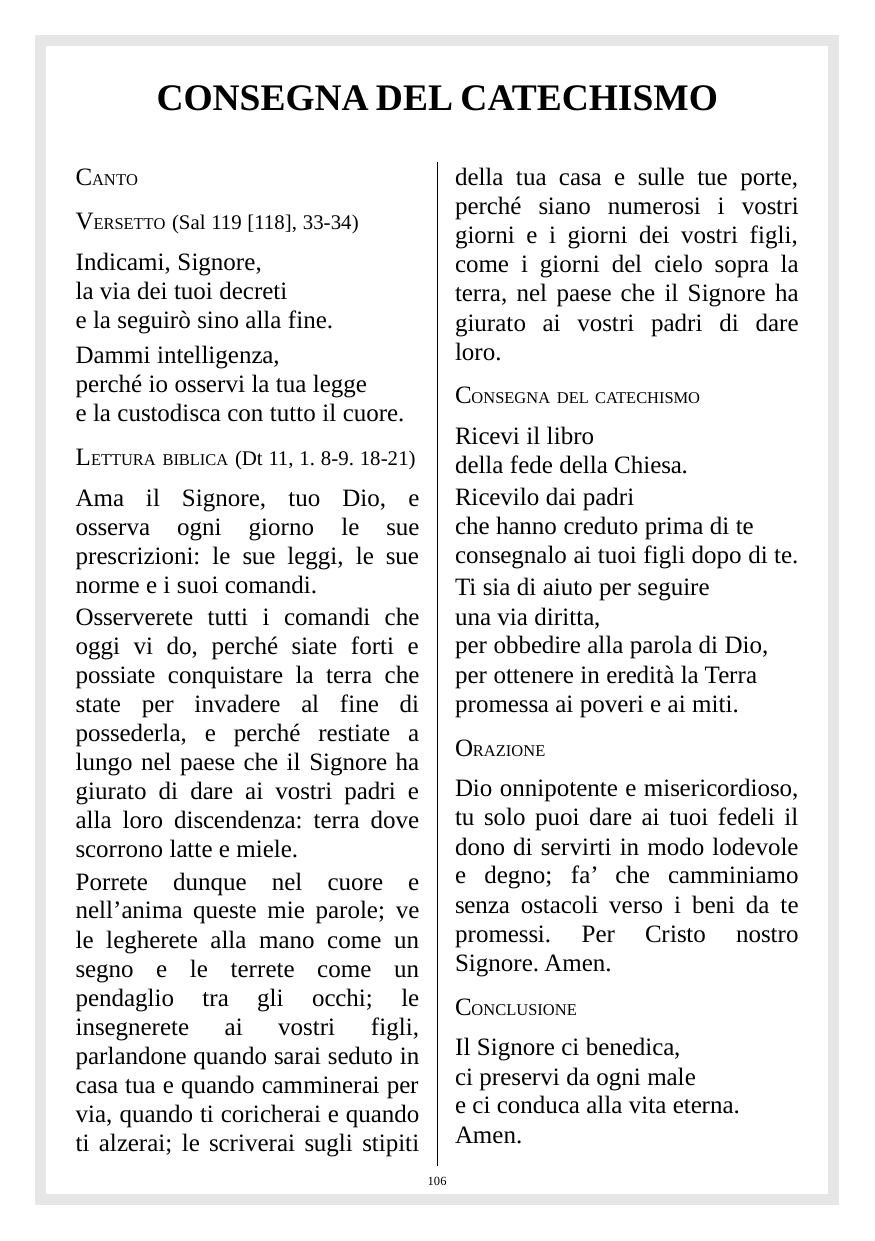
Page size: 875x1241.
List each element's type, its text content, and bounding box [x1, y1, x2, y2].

text della fede della Chiesa. [455, 450, 799, 479]
text perché io osservi la tua legge [75, 369, 419, 398]
text Dio onnipotente e misericordioso, tu solo puoi dare ai tuoi fedeli il dono di servirti in modo lodevole e degno; fa’ che camminiamo senza ostacoli verso i beni da te promessi. Per Cristo nostro Signore. Amen. [455, 773, 799, 977]
text CONSEGNA DEL CATECHISMO [75, 75, 799, 118]
text Conclusione [455, 991, 799, 1021]
text Orazione [455, 732, 799, 761]
text consegnalo ai tuoi figli dopo di te. [455, 540, 799, 569]
text Lettura biblica (Dt 11, 1. 8-9. 18-21) [75, 442, 419, 471]
text Consegna del catechismo [455, 380, 799, 409]
text per obbedire alla parola di Dio, [455, 630, 799, 659]
text Ricevi il libro [455, 421, 799, 450]
text Canto [75, 162, 419, 191]
text una via diritta, [455, 601, 799, 630]
text Indicami, Signore, [75, 247, 419, 276]
text e la custodisca con tutto il cuore. [75, 398, 419, 427]
text ci preservi da ogni male [455, 1061, 799, 1090]
text e ci conduca alla vita eterna. [455, 1090, 799, 1119]
text Ricevilo dai padri [455, 482, 799, 511]
text Ti sia di aiuto per seguire [455, 572, 799, 601]
text della tua casa e sulle tue porte, perché siano numerosi i vostri giorni e i giorni dei vostri figli, come i giorni del cielo sopra la terra, nel paese che il Signore ha giurato ai vostri padri di dare loro. [455, 162, 799, 366]
text e la seguirò sino alla fine. [75, 305, 419, 334]
text la via dei tuoi decreti [75, 276, 419, 305]
text che hanno creduto prima di te [455, 511, 799, 540]
text Porrete dunque nel cuore e nell’anima queste mie parole; ve le legherete alla mano come un segno e le terrete come un pendaglio tra gli occhi; le insegnerete ai vostri figli, parlandone quando sarai seduto in casa tua e quando camminerai per via, quando ti coricherai e quando ti alzerai; le scriverai sugli stipiti [75, 866, 419, 1157]
text Osserverete tutti i comandi che oggi vi do, perché siate forti e possiate conquistare la terra che state per invadere al fine di possederla, e perché restiate a lungo nel paese che il Signore ha giurato di dare ai vostri padri e alla loro discendenza: terra dove scorrono latte e miele. [75, 602, 419, 863]
text Versetto (Sal 119 [118], 33-34) [75, 206, 419, 235]
text promessa ai poveri e ai miti. [455, 688, 799, 718]
text Ama il Signore, tuo Dio, e osserva ogni giorno le sue prescrizioni: le sue leggi, le sue norme e i suoi comandi. [75, 483, 419, 599]
text Amen. [455, 1119, 799, 1148]
text per ottenere in eredità la Terra [455, 659, 799, 688]
text Il Signore ci benedica, [455, 1032, 799, 1061]
text Dammi intelligenza, [75, 340, 419, 369]
